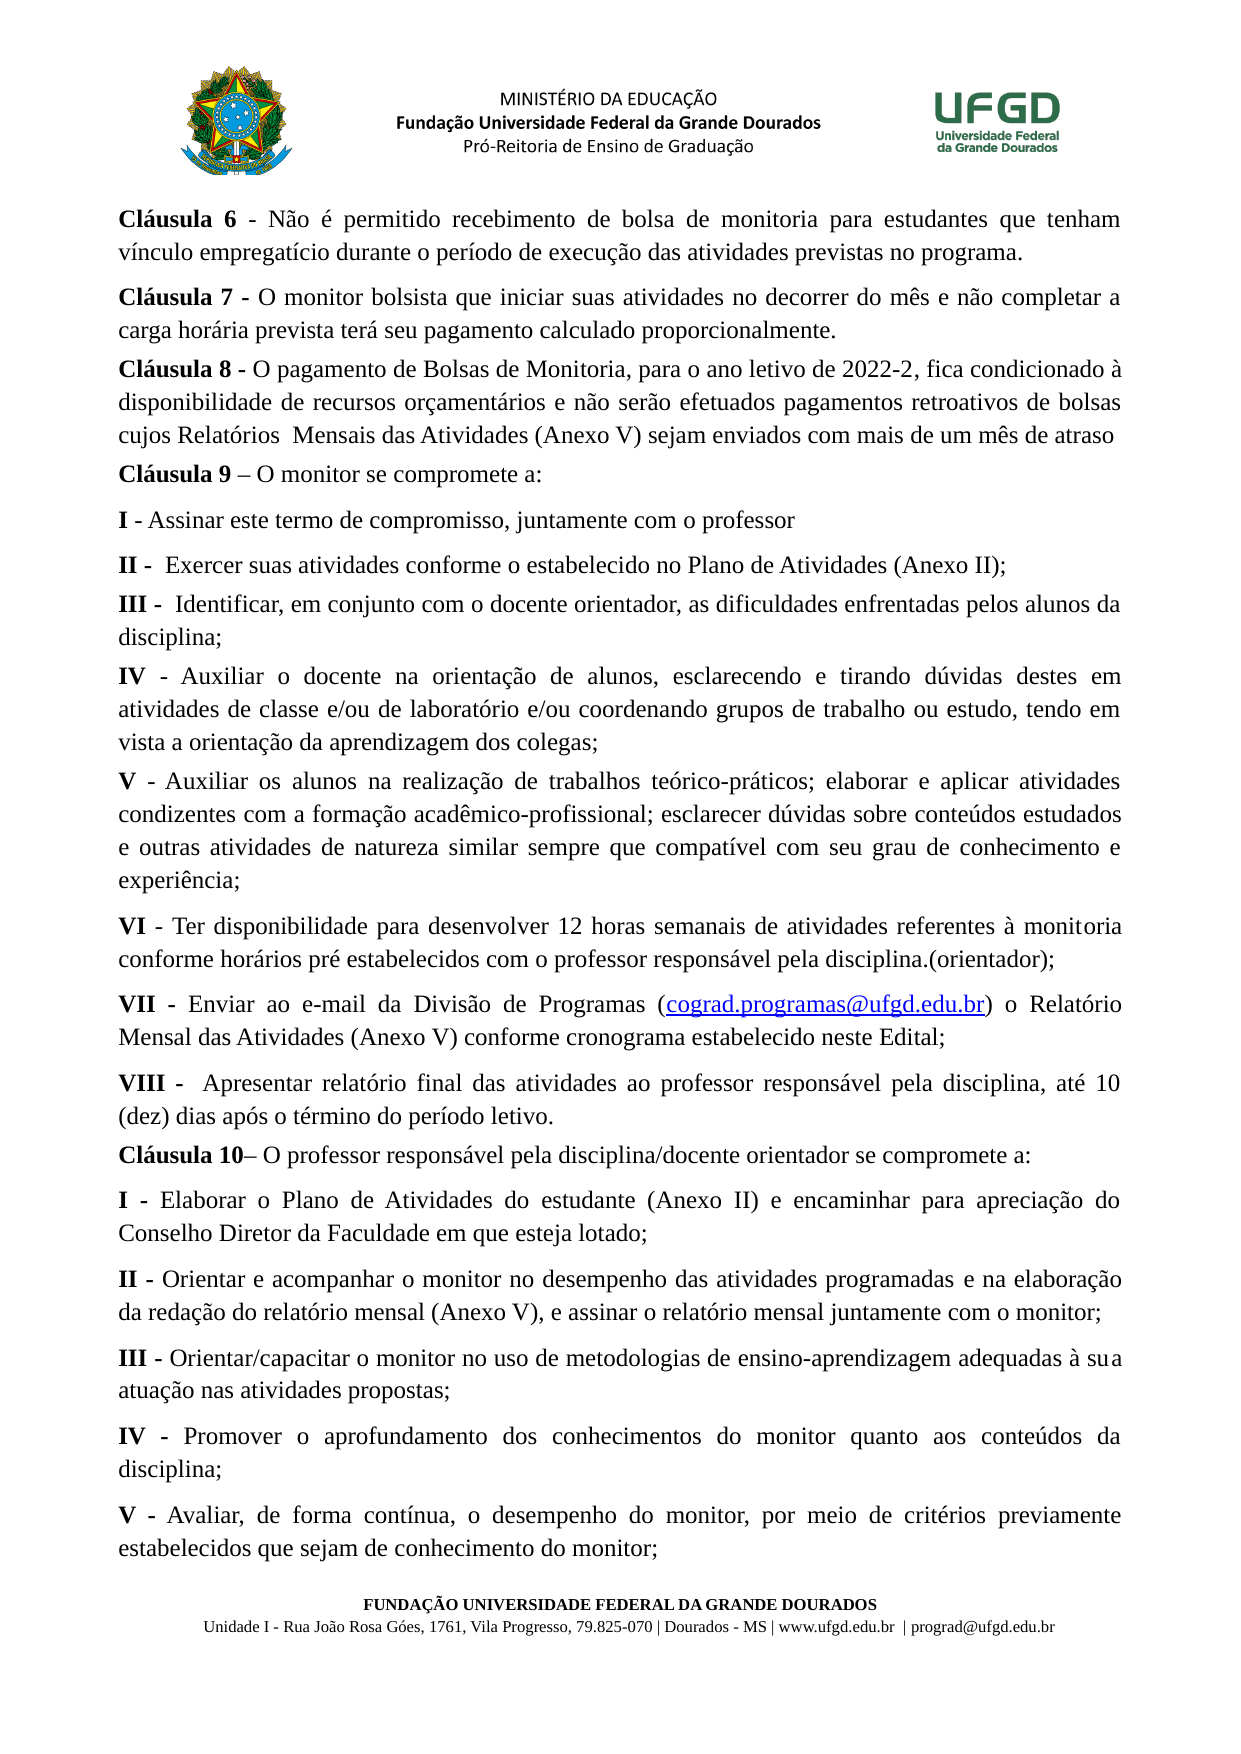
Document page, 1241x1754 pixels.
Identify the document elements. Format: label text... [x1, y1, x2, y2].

text V - Auxiliar os alunos na realização de trabalhos teórico-práticos; elaborar e aplicar atividades condizentes com a formação acadêmico-profissional; esclarecer dúvidas sobre conteúdos estudados e outras atividades de natureza similar sempre que compatível com seu grau de conhecimento e experiência; [118, 766, 1122, 894]
text VI - Ter disponibilidade para desenvolver 12 horas semanais de atividades referentes à monitoria conforme horários pré estabelecidos com o professor responsável pela disciplina.(orientador); [118, 911, 1122, 973]
text IV - Auxiliar o docente na orientação de alunos, esclarecendo e tirando dúvidas destes em atividades de classe e/ou de laboratório e/ou coordenando grupos de trabalho ou estudo, tendo em vista a orientação da aprendizagem dos colegas; [118, 661, 1122, 756]
text V - Avaliar, de forma contínua, o desempenho do monitor, por meio de critérios previamente estabelecidos que sejam de conhecimento do monitor; [118, 1500, 1122, 1561]
text IV - Promover o aprofundamento dos conhecimentos do monitor quanto aos conteúdos da disciplina; [118, 1421, 1122, 1483]
text VIII - Apresentar relatório final das atividades ao professor responsável pela disciplina, até 10 (dez) dias após o término do período letivo. [118, 1068, 1122, 1130]
text VII - Enviar ao e-mail da Divisão de Programas (cograd.programas@ufgd.edu.br) o Relatório Mensal das Atividades (Anexo V) conforme cronograma estabelecido neste Edital; [118, 989, 1122, 1051]
text II - Exercer suas atividades conforme o estabelecido no Plano de Atividades (Anexo II); [118, 550, 1122, 579]
text Cláusula 10– O professor responsável pela disciplina/docente orientador se compromete a: [118, 1140, 1122, 1169]
text Cláusula 9 – O monitor se compromete a: [118, 459, 1122, 488]
picture [136, 56, 1105, 175]
text Cláusula 6 - Não é permitido recebimento de bolsa de monitoria para estudantes que tenham vínculo empregatício durante o período de execução das atividades previstas no programa. [118, 204, 1122, 266]
text III - Identificar, em conjunto com o docente orientador, as dificuldades enfrentadas pelos alunos da disciplina; [118, 589, 1122, 651]
text II - Orientar e acompanhar o monitor no desempenho das atividades programadas e na elaboração da redação do relatório mensal (Anexo V), e assinar o relatório mensal juntamente com o monitor; [118, 1264, 1122, 1326]
text I - Elaborar o Plano de Atividades do estudante (Anexo II) e encaminhar para apreciação do Conselho Diretor da Faculdade em que esteja lotado; [118, 1186, 1122, 1247]
text III - Orientar/capacitar o monitor no uso de metodologias de ensino-aprendizagem adequadas à sua atuação nas atividades propostas; [118, 1343, 1122, 1404]
text Cláusula 8 - O pagamento de Bolsas de Monitoria, para o ano letivo de 2022-2, fica condicionado à disponibilidade de recursos orçamentários e não serão efetuados pagamentos retroativos de bolsas cujos Relatórios Mensais das Atividades (Anexo V) sejam enviados com mais de um mês de atraso [118, 354, 1122, 449]
picture [204, 166, 221, 175]
text I - Assinar este termo de compromisso, juntamente com o professor [118, 505, 1122, 534]
picture [259, 159, 268, 164]
text Cláusula 7 - O monitor bolsista que iniciar suas atividades no decorrer do mês e não completar a carga horária prevista terá seu pagamento calculado proporcionalmente. [118, 282, 1122, 344]
